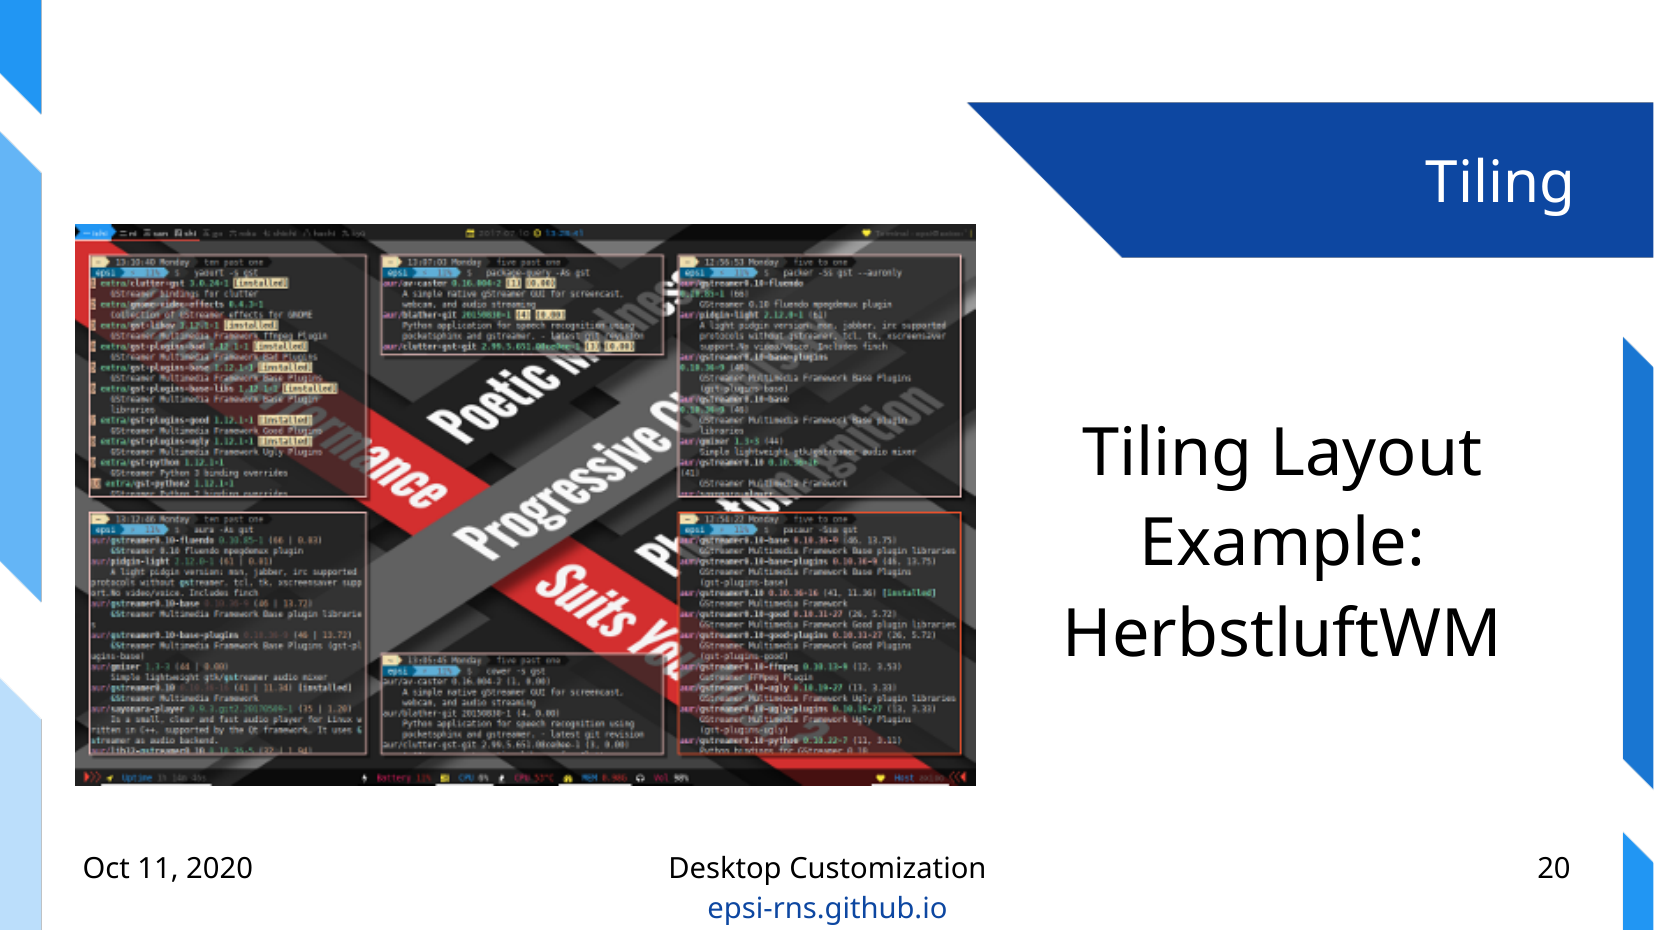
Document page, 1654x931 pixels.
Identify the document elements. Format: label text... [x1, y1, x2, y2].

picture [0, 0, 1654, 930]
subtitle Tiling Layout Example: HerbstluftWM [975, 270, 1591, 811]
title Tiling [1050, 105, 1576, 256]
